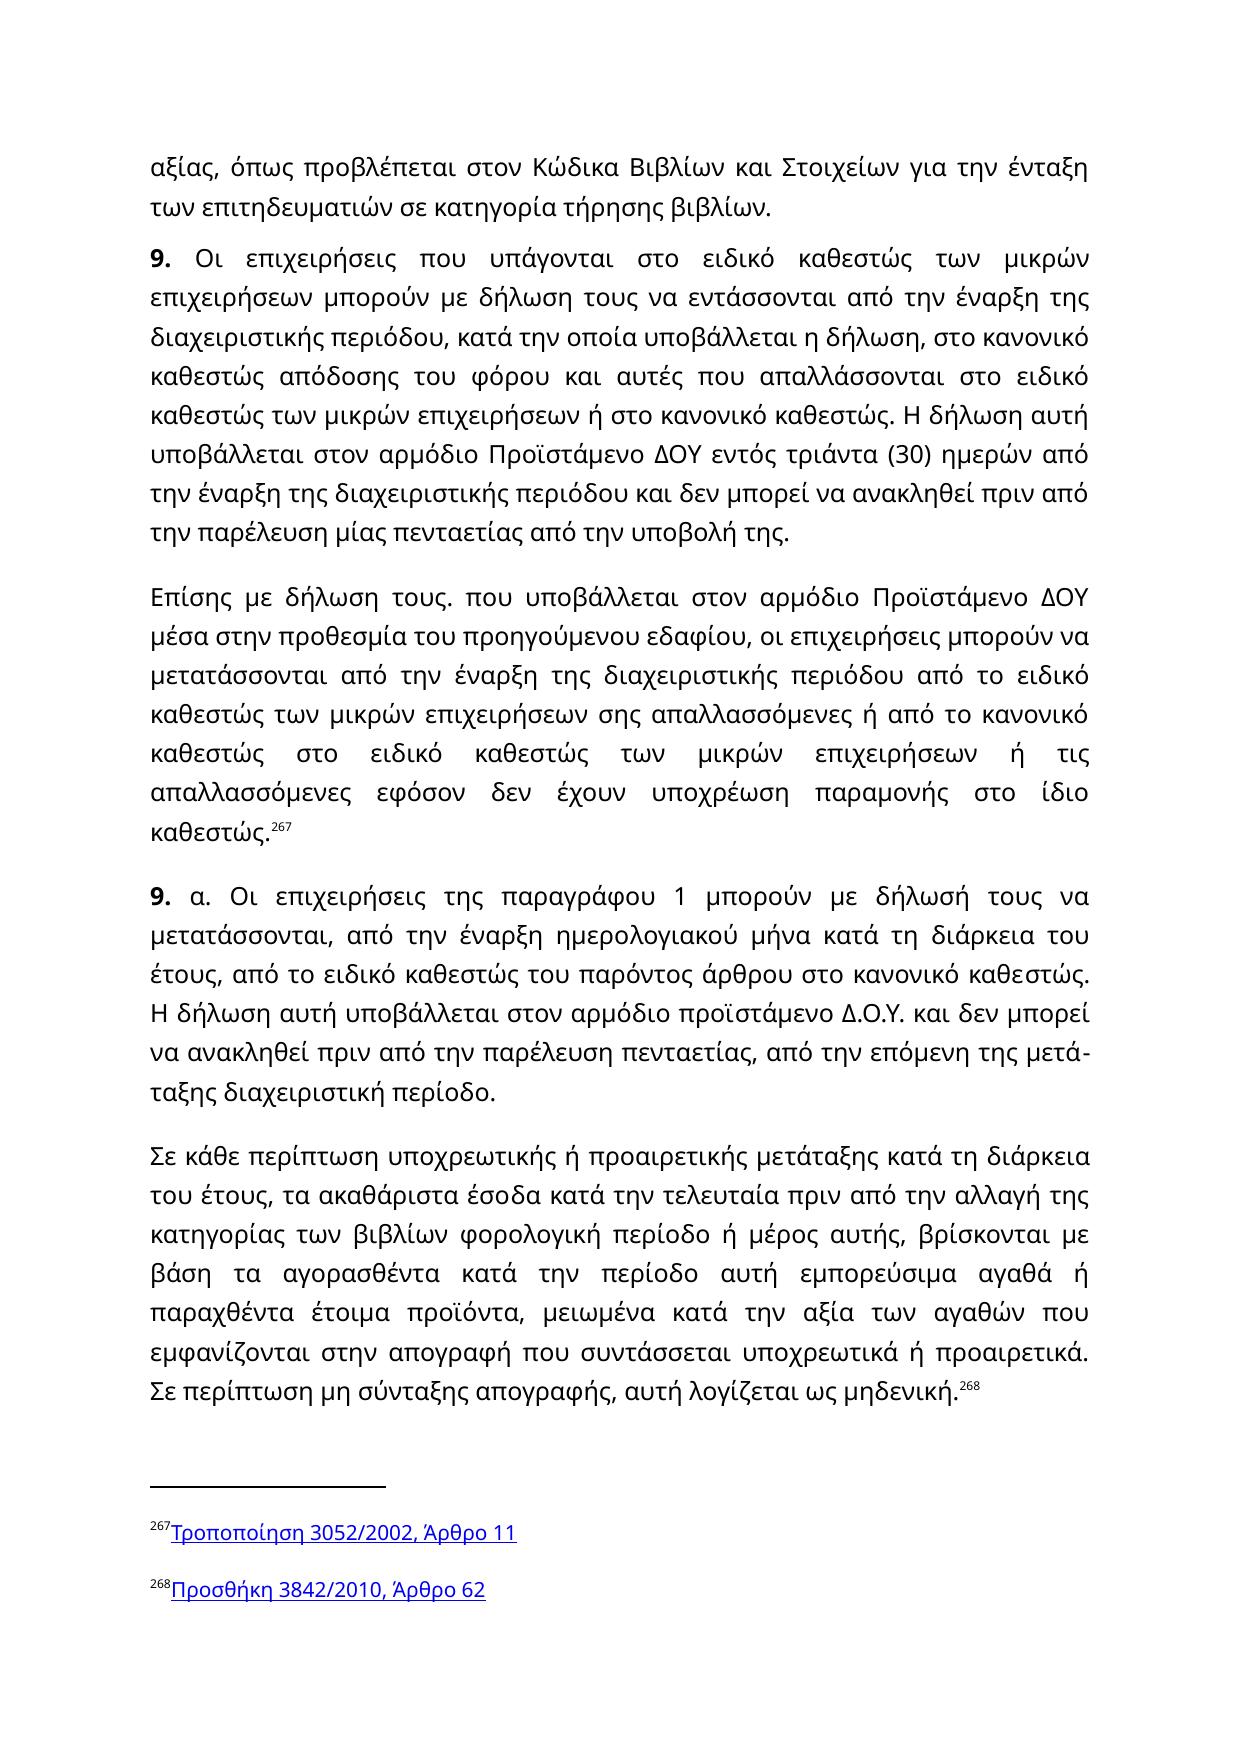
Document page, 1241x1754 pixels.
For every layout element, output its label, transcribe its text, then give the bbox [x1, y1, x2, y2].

text Προσθήκη 3842/2010, Άρθρο 62 [150, 1576, 1090, 1604]
text Σε κάθε περίπτωση υποχρεωτικής ή προαιρετικής με­τάταξης κατά τη διάρκεια του έτους, τα ακαθάριστα έσο­δα κατά την τελευταία πριν από την αλλαγή της κατηγο­ρίας των βιβλίων φορολογική περίοδο ή μέρος αυτής, βρίσκονται με βάση τα αγορασθέντα κατά την περίοδο αυτή εμπορεύσιμα αγαθά ή παραχθέντα έτοιμα προϊό­ντα, μειωμένα κατά την αξία των αγαθών που εμφανίζο­νται στην απογραφή που συντάσσεται υποχρεωτικά ή προαιρετικά. Σε περίπτωση μη σύνταξης απογραφής, αυ­τή λογίζεται ως μηδενική. [150, 1138, 1090, 1407]
text 9. Οι επιχειρήσεις που υπάγονται στο ειδικό καθεστώς των μικρών επιχειρήσεων μπορούν με δήλωση τους να εντάσσονται από την έναρξη της διαχειριστικής περιόδου, κατά την οποία υποβάλλεται η δήλωση, στο κανονικό καθεστώς απόδοσης του φόρου και αυτές που απαλλάσσονται στο ειδικό καθεστώς των μικρών επιχειρήσεων ή στο κανονικό καθεστώς. Η δήλωση αυτή υποβάλλεται στον αρμόδιο Προϊστάμενο ΔΟΥ εντός τριάντα (30) ημερών από την έναρξη της διαχειριστικής περιόδου και δεν μπορεί να ανακληθεί πριν από την παρέλευση μίας πενταετίας από την υποβολή της. [150, 241, 1090, 549]
text 9. α. Οι επιχειρήσεις της παραγράφου 1 μπορούν με δήλωσή τους να μετατάσσονται, από την έναρξη ημερο­λογιακού μήνα κατά τη διάρκεια του έτους, από το ειδικό καθεστώς του παρόντος άρθρου στο κανονικό καθε­στώς. Η δήλωση αυτή υποβάλλεται στον αρμόδιο προϊ­στάμενο Δ.Ο.Υ. και δεν μπορεί να ανακληθεί πριν από την παρέλευση πενταετίας, από την επόμενη της μετά­ταξης διαχειριστική περίοδο. [150, 878, 1090, 1108]
text Επίσης με δήλωση τους. που υποβάλλεται στον αρμόδιο Προϊστάμενο ΔΟΥ μέσα στην προθεσμία του προηγούμενου εδαφίου, οι επιχειρήσεις μπορούν να μετατάσσονται από την έναρξη της διαχειριστικής περιόδου από το ειδικό καθεστώς των μικρών επιχειρήσεων σης απαλλασσόμενες ή από το κανονικό καθεστώς στο ειδικό καθεστώς των μικρών επιχειρήσεων ή τις απαλλασσόμενες εφόσον δεν έχουν υποχρέωση παραμονής στο ίδιο καθεστώς. [150, 579, 1090, 848]
text αξίας, όπως προβλέπεται στον Κώδικα Βιβλίων και Στοιχείων για την ένταξη των επιτηδευματιών σε κατηγορία τήρησης βιβλίων. [150, 150, 1090, 223]
text Τροποποίηση 3052/2002, Άρθρο 11 [150, 1518, 1090, 1546]
